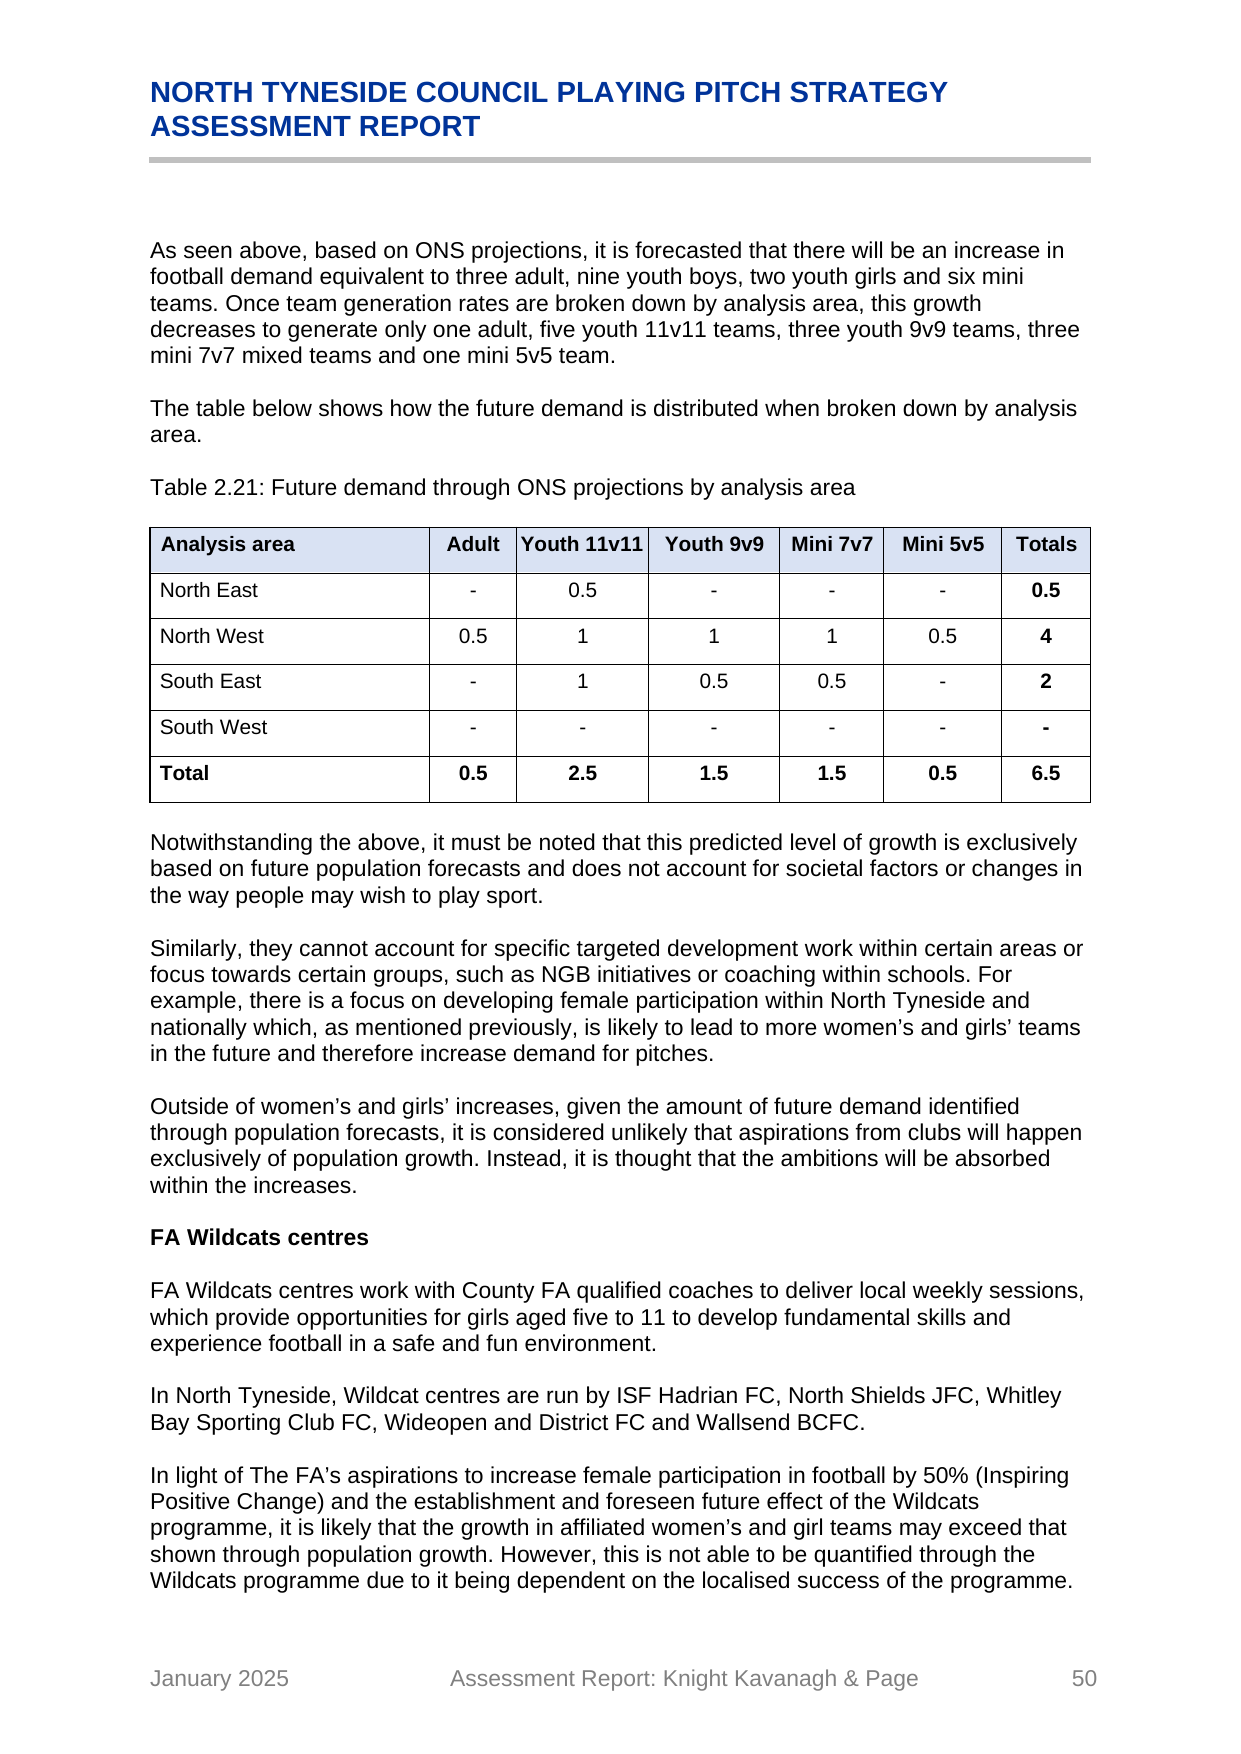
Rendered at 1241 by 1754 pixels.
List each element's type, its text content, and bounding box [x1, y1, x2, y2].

table_cell 2.5 [517, 757, 648, 802]
table_cell - [649, 711, 779, 756]
table_cell 0.5 [884, 757, 1001, 802]
table_cell South East [151, 665, 429, 710]
table_header Analysis area [151, 528, 429, 572]
text FA Wildcats centres [150, 1224, 1091, 1251]
table_cell - [430, 665, 516, 710]
table_header Youth 11v11 [517, 528, 648, 572]
table_header Youth 9v9 [649, 528, 779, 572]
table_cell North East [151, 574, 429, 618]
table_cell 2 [1002, 665, 1090, 710]
table_cell - [430, 574, 516, 618]
table_cell 6.5 [1002, 757, 1090, 802]
table_cell 0.5 [430, 757, 516, 802]
text Table 2.21: Future demand through ONS projections by analysis area [150, 474, 1091, 500]
table_cell 0.5 [1002, 574, 1090, 618]
table_header Adult [430, 528, 516, 572]
table_cell - [884, 574, 1001, 618]
table_cell - [884, 711, 1001, 756]
table_cell - [780, 711, 883, 756]
table_cell - [430, 711, 516, 756]
table_header Totals [1002, 528, 1090, 572]
table_cell 1 [517, 665, 648, 710]
text Similarly, they cannot account for specific targeted development work within certain areas or focus towards certain groups, such as NGB initiatives or coaching within schools. For example, there is a focus on developing female participation within North Tyneside and nationally which, as mentioned previously, is likely to lead to more women’s and girls’ teams in the future and therefore increase demand for pitches. [150, 934, 1091, 1066]
text The table below shows how the future demand is distributed when broken down by analysis area. [150, 395, 1091, 448]
table_cell 1.5 [780, 757, 883, 802]
table_cell - [1002, 711, 1090, 756]
text FA Wildcats centres work with County FA qualified coaches to deliver local weekly sessions, which provide opportunities for girls aged five to 11 to develop fundamental skills and experience football in a safe and fun environment. [150, 1277, 1091, 1356]
table_cell - [517, 711, 648, 756]
text In light of The FA’s aspirations to increase female participation in football by 50% (Inspiring Positive Change) and the establishment and foreseen future effect of the Wildcats programme, it is likely that the growth in affiliated women’s and girl teams may exceed that shown through population growth. However, this is not able to be quantified through the Wildcats programme due to it being dependent on the localised success of the programme. [150, 1462, 1091, 1593]
table_cell 0.5 [780, 665, 883, 710]
table_cell North West [151, 619, 429, 664]
table_cell Total [151, 757, 429, 802]
table_cell - [649, 574, 779, 618]
text In North Tyneside, Wildcat centres are run by ISF Hadrian FC, North Shields JFC, Whitley Bay Sporting Club FC, Wideopen and District FC and Wallsend BCFC. [150, 1382, 1091, 1435]
text Notwithstanding the above, it must be noted that this predicted level of growth is exclusively based on future population forecasts and does not account for societal factors or changes in the way people may wish to play sport. [150, 829, 1091, 908]
table_cell 1 [517, 619, 648, 664]
table_cell 0.5 [430, 619, 516, 664]
table_header Mini 5v5 [884, 528, 1001, 572]
table_cell 1 [649, 619, 779, 664]
text Outside of women’s and girls’ increases, given the amount of future demand identified through population forecasts, it is considered unlikely that aspirations from clubs will happen exclusively of population growth. Instead, it is thought that the ambitions will be absorbed within the increases. [150, 1093, 1091, 1198]
table_cell 0.5 [517, 574, 648, 618]
table_cell 1 [780, 619, 883, 664]
table_cell - [884, 665, 1001, 710]
table_cell 0.5 [649, 665, 779, 710]
table_cell 1.5 [649, 757, 779, 802]
table_cell 4 [1002, 619, 1090, 664]
table_cell South West [151, 711, 429, 756]
table_cell - [780, 574, 883, 618]
table_header Mini 7v7 [780, 528, 883, 572]
list As seen above, based on ONS projections, it is forecasted that there will be an increase in football demand equivalent to three adult, nine youth boys, two youth girls and six mini teams. Once team generation rates are broken down by analysis area, this growth decreases to generate only one adult, five youth 11v11 teams, three youth 9v9 teams, three mini 7v7 mixed teams and one mini 5v5 team. [150, 237, 1091, 368]
table_cell 0.5 [884, 619, 1001, 664]
